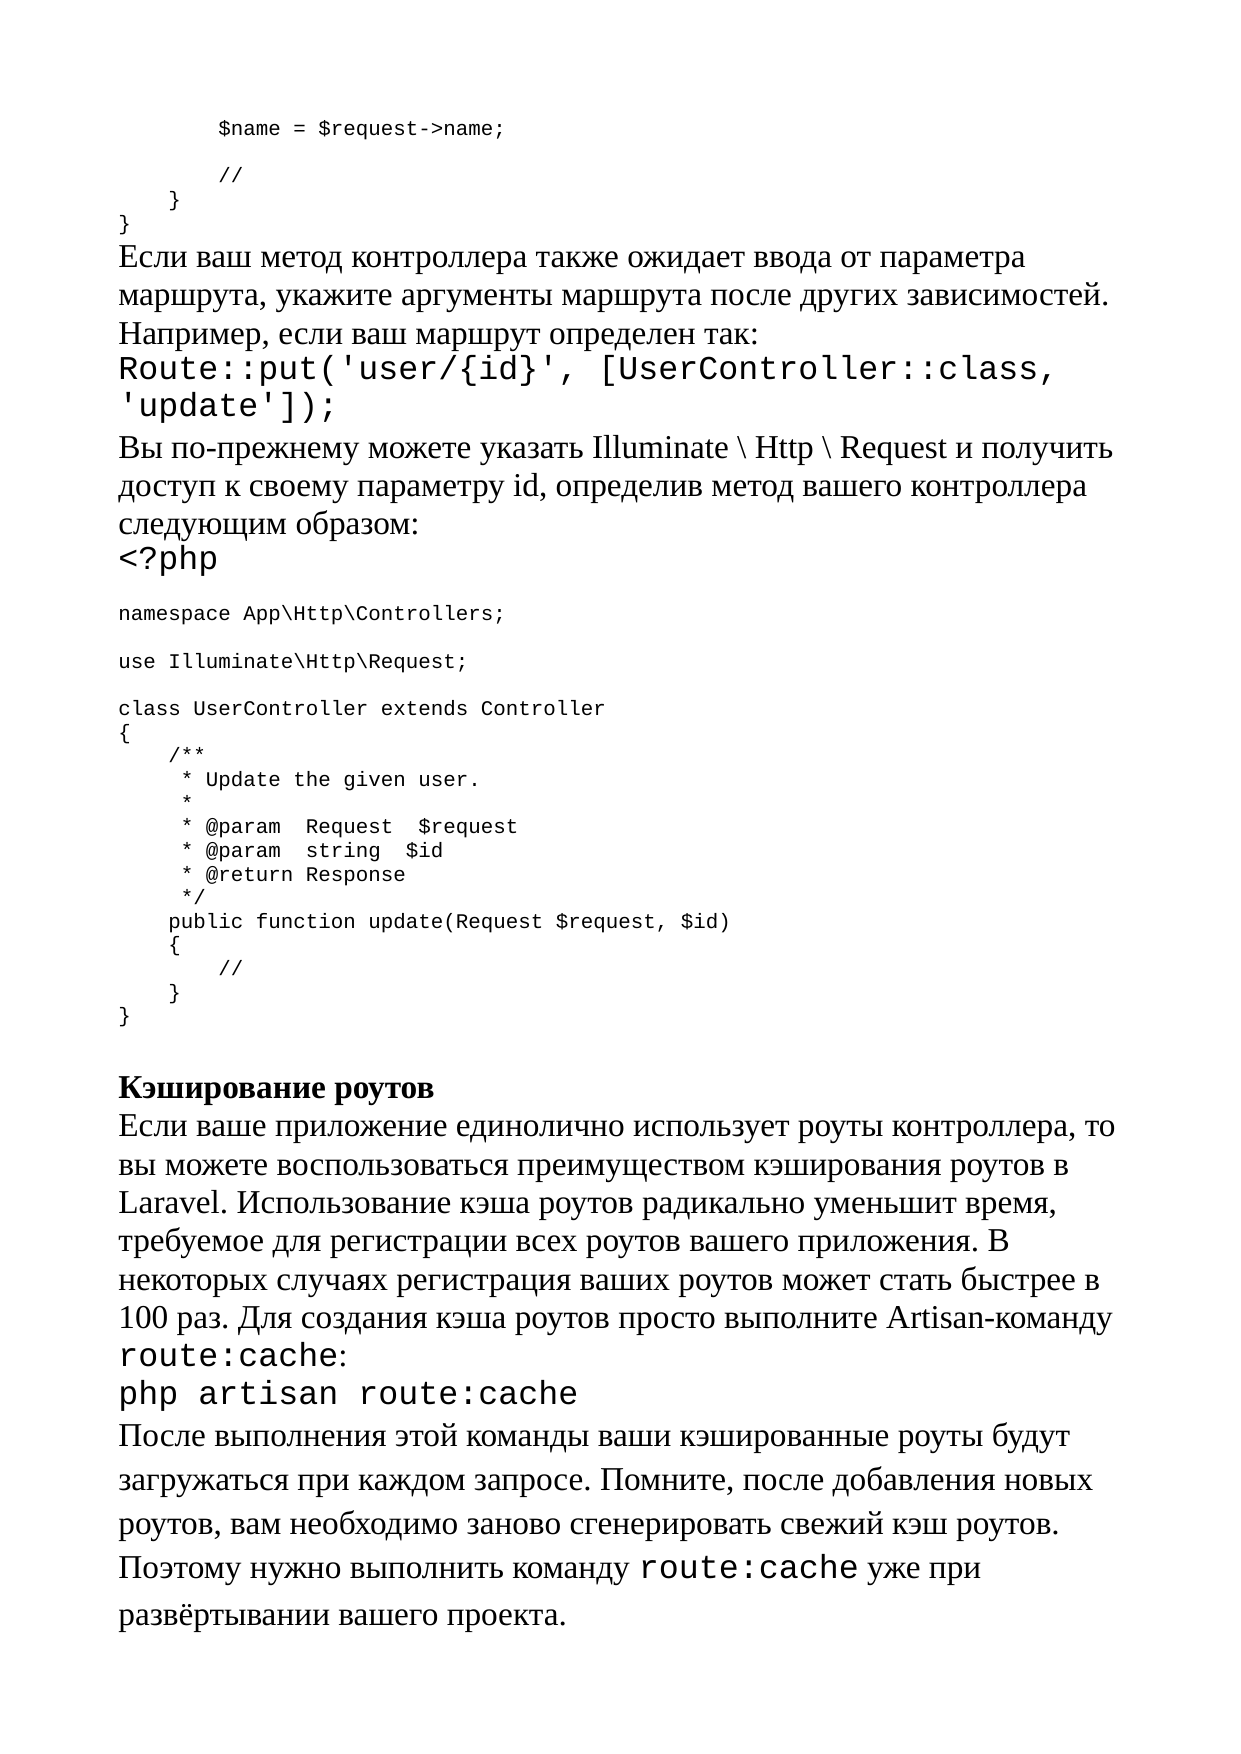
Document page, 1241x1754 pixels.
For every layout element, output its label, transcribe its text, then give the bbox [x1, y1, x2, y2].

text * @param Request $request [118, 816, 1122, 840]
text Если ваше приложение единолично использует роуты контроллера, то вы можете воспользоваться преимуществом кэширования роутов в Laravel. Использование кэша роутов радикально уменьшит время, требуемое для регистрации всех роутов вашего приложения. В некоторых случаях регистрация ваших роутов может стать быстрее в 100 раз. Для создания кэша роутов просто выполните Artisan-команду route:cache: [118, 1106, 1122, 1377]
text // [118, 958, 1122, 982]
text class UserController extends Controller [118, 698, 1122, 722]
subtitle Кэширование роутов [118, 1067, 1122, 1106]
text } [118, 189, 1122, 213]
text */ [118, 887, 1122, 911]
text } [118, 982, 1122, 1005]
text namespace App\Http\Controllers; [118, 603, 1122, 627]
text $name = $request->name; [118, 118, 1122, 142]
text * @param string $id [118, 840, 1122, 863]
text <?php [118, 542, 1122, 580]
text * [118, 793, 1122, 816]
text } [118, 213, 1122, 236]
text * Update the given user. [118, 769, 1122, 793]
text use Illuminate\Http\Request; [118, 651, 1122, 674]
text Если ваш метод контроллера также ожидает ввода от параметра маршрута, укажите аргументы маршрута после других зависимостей. Например, если ваш маршрут определен так: [118, 236, 1122, 351]
text php artisan route:cache [118, 1377, 1122, 1415]
text После выполнения этой команды ваши кэшированные роуты будут загружаться при каждом запросе. Помните, после добавления новых роутов, вам необходимо заново сгенерировать свежий кэш роутов. Поэтому нужно выполнить команду route:cache уже при развёртывании вашего проекта. [118, 1415, 1122, 1632]
text // [118, 165, 1122, 189]
text Вы по-прежнему можете указать Illuminate \ Http \ Request и получить доступ к своему параметру id, определив метод вашего контроллера следующим образом: [118, 427, 1122, 542]
text public function update(Request $request, $id) [118, 911, 1122, 934]
text Route::put('user/{id}', [UserController::class, 'update']); [118, 351, 1122, 427]
text * @return Response [118, 863, 1122, 887]
text { [118, 722, 1122, 745]
text { [118, 934, 1122, 958]
text } [118, 1005, 1122, 1029]
text /** [118, 745, 1122, 769]
